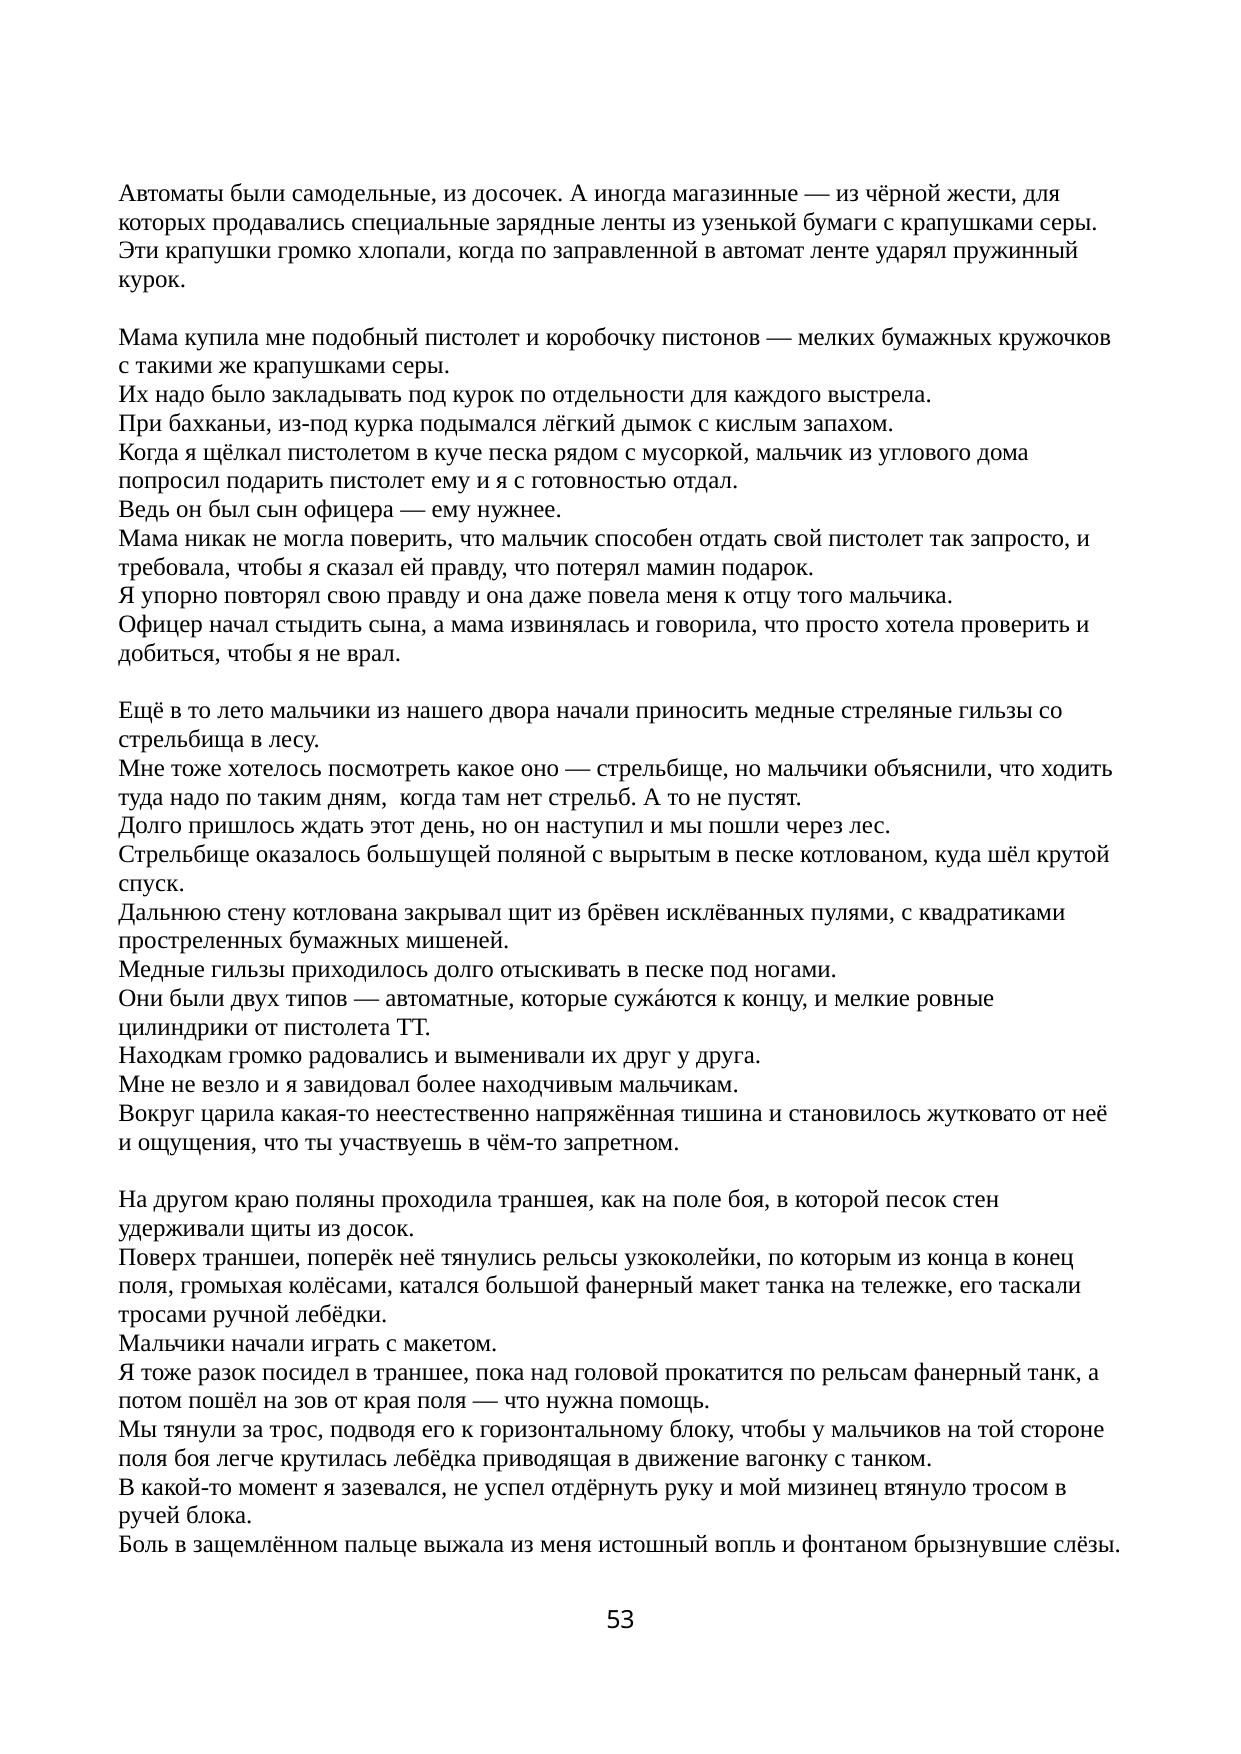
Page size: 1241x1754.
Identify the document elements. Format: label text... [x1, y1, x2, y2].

text Когда я щёлкал пистолетом в куче песка рядом с мусоркой, мальчик из углового дома попросил подарить пистолет ему и я с готовностью отдал. [118, 437, 1122, 494]
text Мне не везло и я завидовал более находчивым мальчикам. [118, 1069, 1122, 1098]
text Медные гильзы приходилось долго отыскивать в песке под ногами. [118, 954, 1122, 983]
text Мы тянули за трос, подводя его к горизонтальному блоку, чтобы у мальчиков на той стороне поля боя легче крутилась лебёдка приводящая в движение вагонку с танком. [118, 1414, 1122, 1472]
text Находкам громко радовались и выменивали их друг у друга. [118, 1041, 1122, 1069]
text Мальчики начали играть с макетом. [118, 1328, 1122, 1357]
text Боль в защемлённом пальце выжала из меня истошный вопль и фонтаном брызнувшие слёзы. [118, 1529, 1122, 1558]
text Ещё в то лето мальчики из нашего двора начали приносить медные стреляные гильзы со стрельбища в лесу. [118, 696, 1122, 753]
text Мама купила мне подобный пистолет и коробочку пистонов — мелких бумажных кружочков с такими же крапушками серы. [118, 322, 1122, 379]
text Вокруг царила какая-то неестественно напряжённая тишина и становилось жутковато от неё и ощущения, что ты участвуешь в чём-то запретном. [118, 1098, 1122, 1156]
text В какой-то момент я зазевался, не успел отдёрнуть руку и мой мизинец втянуло тросом в ручей блока. [118, 1472, 1122, 1529]
text Их надо было закладывать под курок по отдельности для каждого выстрела. [118, 379, 1122, 408]
text Ведь он был сын офицера — ему нужнее. [118, 494, 1122, 523]
text Долго пришлось ждать этот день, но он наступил и мы пошли через лес. [118, 811, 1122, 839]
text Поверх траншеи, поперёк неё тянулись рельсы узкоколейки, по которым из конца в конец поля, громыхая колёсами, катался большой фанерный макет танка на тележке, его таскали тросами ручной лебёдки. [118, 1242, 1122, 1328]
text Офицер начал стыдить сына, а мама извинялась и говорила, что просто хотела проверить и добиться, чтобы я не врал. [118, 609, 1122, 667]
text Мне тоже хотелось посмотреть какое оно — стрельбище, но мальчики объяснили, что ходить туда надо по таким дням, когда там нет стрельб. А то не пустят. [118, 753, 1122, 811]
text Эти крапушки громко хлопали, когда по заправленной в автомат ленте ударял пружинный курок. [118, 236, 1122, 293]
text Я тоже разок посидел в траншее, пока над головой прокатится по рельсам фанерный танк, а потом пошёл на зов от края поля — что нужна помощь. [118, 1357, 1122, 1414]
text На другом краю поляны проходила траншея, как на поле боя, в которой песок стен удерживали щиты из досок. [118, 1184, 1122, 1242]
text Стрельбище оказалось большущей поляной с вырытым в песке котлованом, куда шёл крутой спуск. [118, 839, 1122, 897]
text Мама никак не могла поверить, что мальчик способен отдать свой пистолет так запросто, и требовала, чтобы я сказал ей правду, что потерял мамин подарок. [118, 523, 1122, 581]
text При бахканьи, из-под курка подымался лёгкий дымок с кислым запахом. [118, 408, 1122, 437]
text Дальнюю стену котлована закрывал щит из брёвен исклёванных пулями, с квадратиками простреленных бумажных мишеней. [118, 897, 1122, 954]
text Я упорно повторял свою правду и она даже повела меня к отцу того мальчика. [118, 581, 1122, 609]
text Автоматы были самодельные, из досочек. А иногда магазинные — из чёрной жести, для которых продавались специальные зарядные ленты из узенькой бумаги с крапушками серы. [118, 178, 1122, 236]
text Они были двух типов — автоматные, которые сужáются к концу, и мелкие ровные цилиндрики от пистолета ТТ. [118, 983, 1122, 1041]
